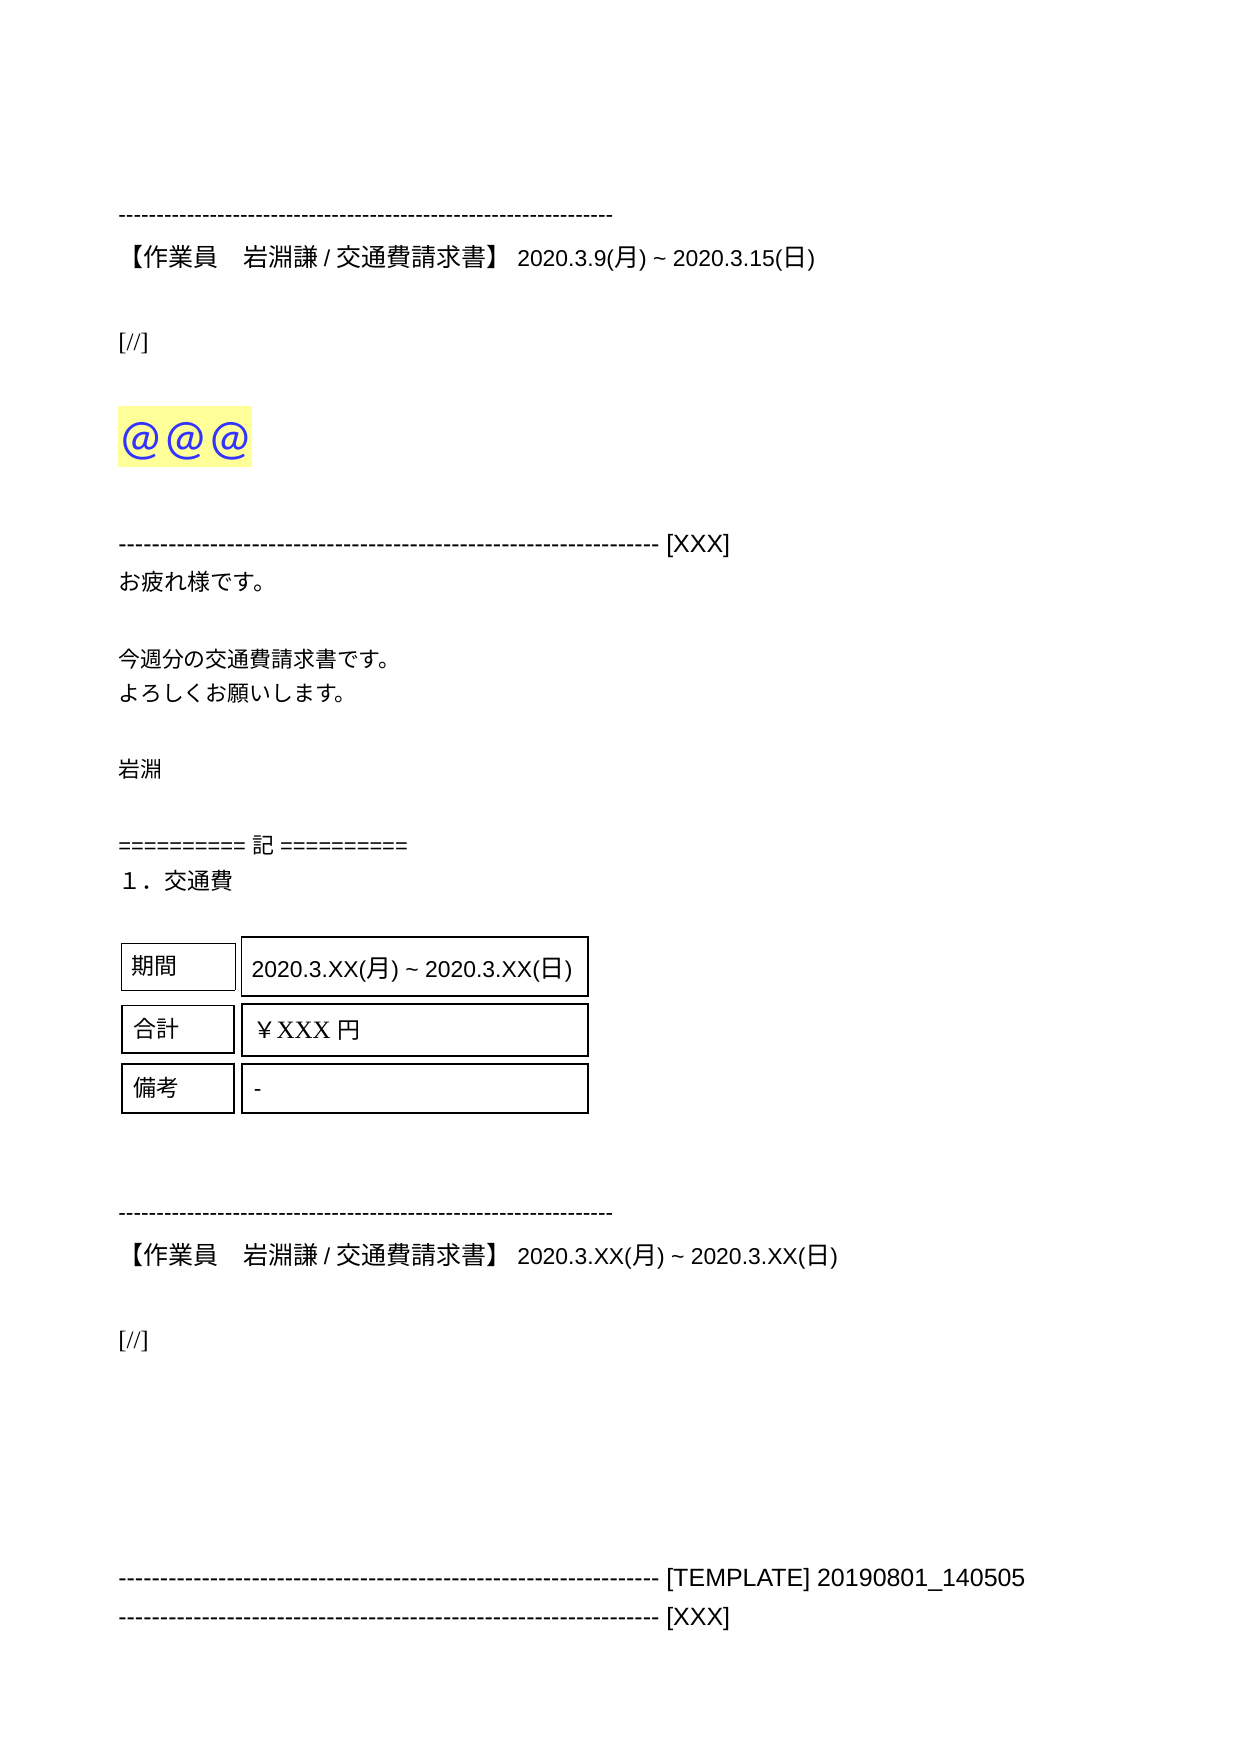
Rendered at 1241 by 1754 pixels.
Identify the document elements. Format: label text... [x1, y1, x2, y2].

text 今週分の交通費請求書です。 [118, 647, 1122, 672]
table_header 2020.3.XX(月) ~ 2020.3.XX(日) [238, 933, 592, 1000]
text よろしくお願いします。 [118, 681, 1122, 707]
text 【作業員 岩淵謙 / 交通費請求書】 2020.3.9(月) ~ 2020.3.15(日) [118, 237, 1122, 273]
text @@@ [118, 406, 1122, 467]
text お疲れ様です。 [118, 569, 1122, 595]
text １．交通費 [118, 868, 1122, 894]
text ----------------------------------------------------------------- [118, 201, 1122, 227]
text 【作業員 岩淵謙 / 交通費請求書】 2020.3.XX(月) ~ 2020.3.XX(日) [118, 1236, 1122, 1272]
text [//] [118, 1325, 1122, 1354]
text [//] [118, 327, 1122, 355]
table_cell - [238, 1060, 592, 1117]
text ========== 記 ========== [118, 833, 1122, 858]
text ----------------------------------------------------------------- [XXX] [118, 1602, 1122, 1631]
text 岩淵 [118, 757, 1122, 782]
table_cell 合計 [118, 1000, 238, 1060]
table_cell 備考 [118, 1060, 238, 1117]
text ----------------------------------------------------------------- [TEMPLATE] 20190801_140505 [118, 1563, 1122, 1592]
text ----------------------------------------------------------------- [XXX] [118, 529, 1122, 558]
table_cell ￥XXX 円 [238, 1000, 592, 1060]
text ----------------------------------------------------------------- [118, 1199, 1122, 1226]
table_header 期間 [118, 933, 238, 1000]
